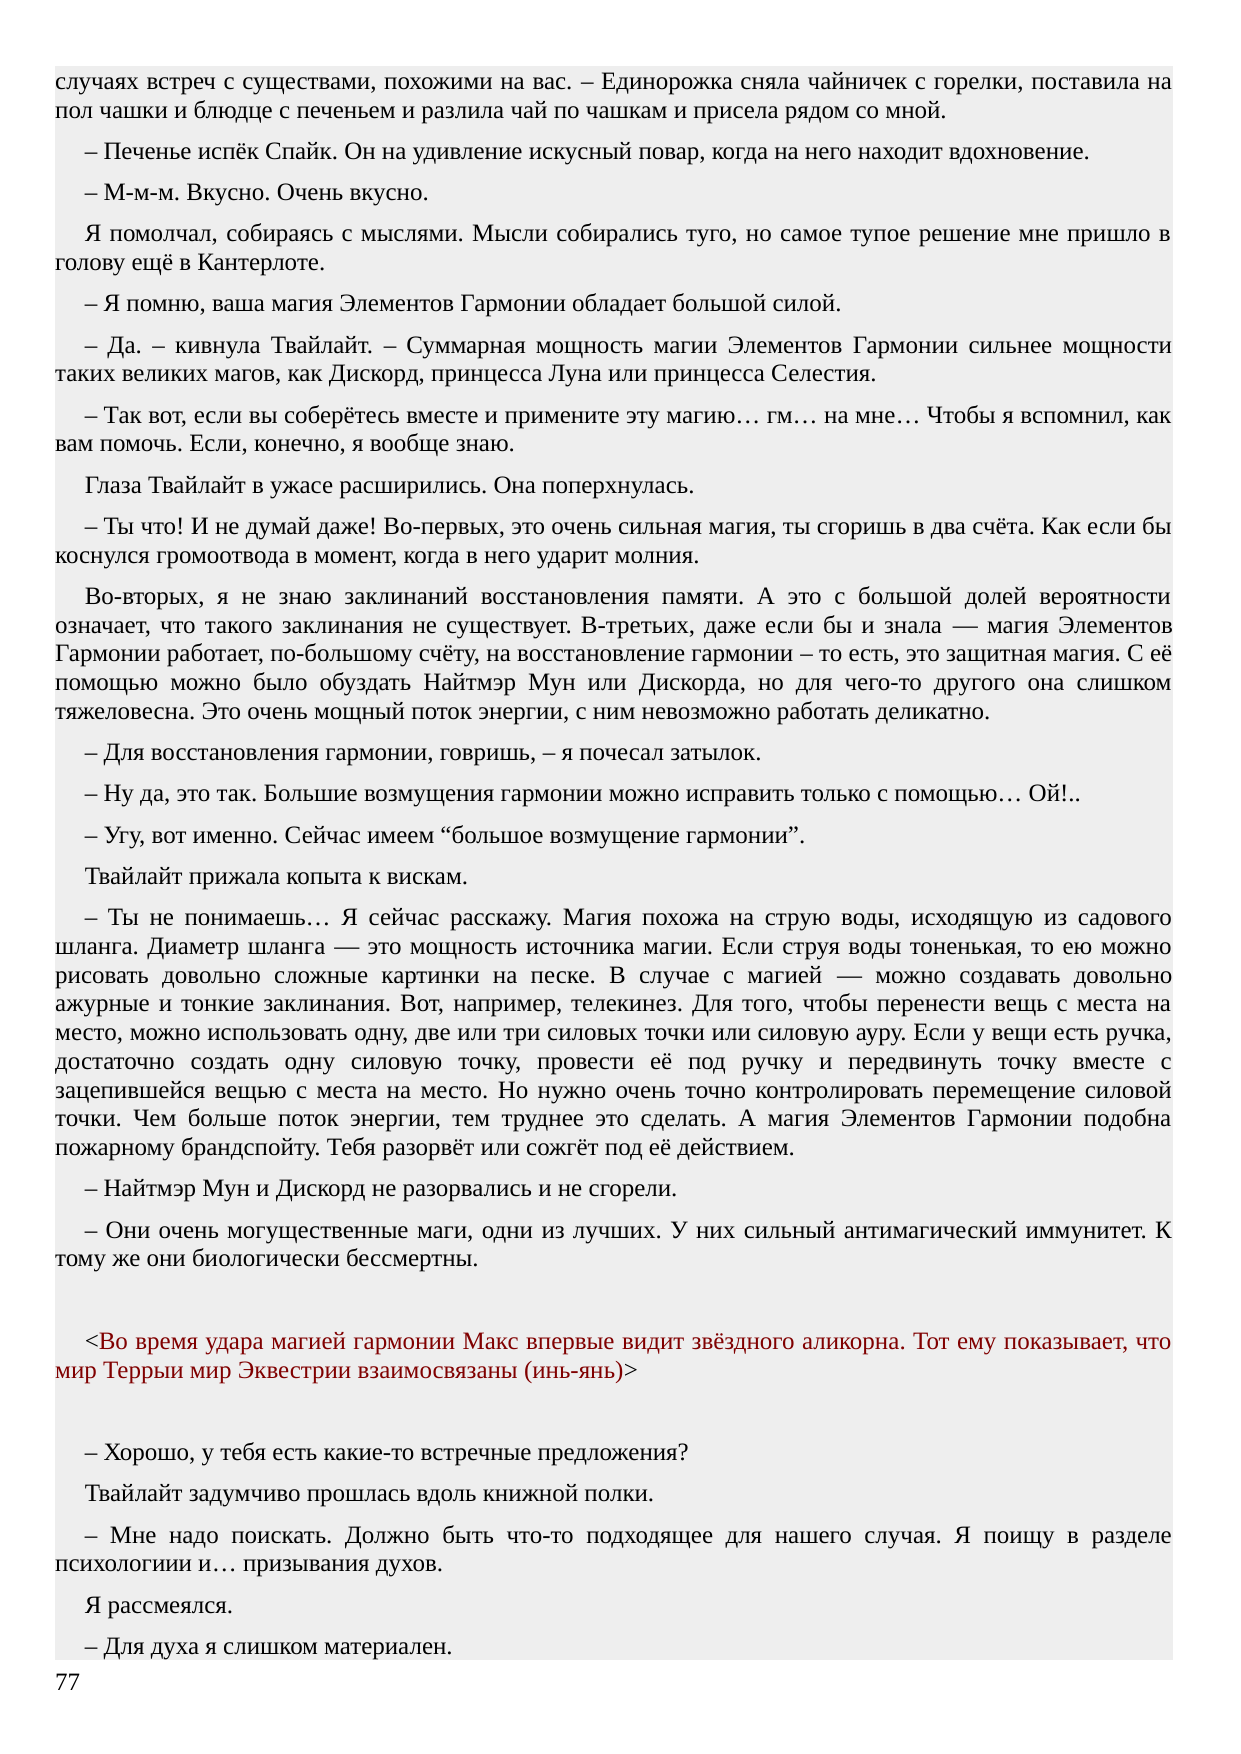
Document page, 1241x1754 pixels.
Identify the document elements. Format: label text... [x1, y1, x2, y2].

text – М-м-м. Вкусно. Очень вкусно. [55, 177, 1173, 206]
text Во-вторых, я не знаю заклинаний восстановления памяти. А это с большой долей вероятности означает, что такого заклинания не существует. В-третьих, даже если бы и знала — магия Элементов Гармонии работает, по-большому счёту, на восстановление гармонии – то есть, это защитная магия. С её помощью можно было обуздать Найтмэр Мун или Дискорда, но для чего-то другого она слишком тяжеловесна. Это очень мощный поток энергии, с ним невозможно работать деликатно. [55, 581, 1173, 725]
text – Они очень могущественные маги, одни из лучших. У них сильный антимагический иммунитет. К тому же они биологически бессмертны. [55, 1215, 1173, 1272]
text Твайлайт задумчиво прошлась вдоль книжной полки. [55, 1478, 1173, 1507]
text случаях встреч с существами, похожими на вас. – Единорожка сняла чайничек с горелки, поставила на пол чашки и блюдце с печеньем и разлила чай по чашкам и присела рядом со мной. [55, 66, 1173, 123]
text – Ты не понимаешь… Я сейчас расскажу. Магия похожа на струю воды, исходящую из садового шланга. Диаметр шланга — это мощность источника магии. Если струя воды тоненькая, то ею можно рисовать довольно сложные картинки на песке. В случае с магией — можно создавать довольно ажурные и тонкие заклинания. Вот, например, телекинез. Для того, чтобы перенести вещь с места на место, можно использовать одну, две или три силовых точки или силовую ауру. Если у вещи есть ручка, достаточно создать одну силовую точку, провести её под ручку и передвинуть точку вместе с зацепившейся вещью с места на место. Но нужно очень точно контролировать перемещение силовой точки. Чем больше поток энергии, тем труднее это сделать. А магия Элементов Гармонии подобна пожарному брандспойту. Тебя разорвёт или сожгёт под её действием. [55, 902, 1173, 1161]
text <Во время удара магией гармонии Макс впервые видит звёздного аликорна. Тот ему показывает, что мир Террыи мир Эквестрии взаимосвязаны (инь-янь)> [55, 1326, 1173, 1383]
text – Ну да, это так. Большие возмущения гармонии можно исправить только с помощью… Ой!.. [55, 778, 1173, 807]
text – Мне надо поискать. Должно быть что-то подходящее для нашего случая. Я поищу в разделе психологиии и… призывания духов. [55, 1520, 1173, 1577]
text – Да. – кивнула Твайлайт. – Суммарная мощность магии Элементов Гармонии сильнее мощности таких великих магов, как Дискорд, принцесса Луна или принцесса Селестия. [55, 330, 1173, 387]
text – Для духа я слишком материален. [55, 1631, 1173, 1660]
text – Найтмэр Мун и Дискорд не разорвались и не сгорели. [55, 1173, 1173, 1202]
text – Так вот, если вы соберётесь вместе и примените эту магию… гм… на мне… Чтобы я вспомнил, как вам помочь. Если, конечно, я вообще знаю. [55, 400, 1173, 457]
text Твайлайт прижала копыта к вискам. [55, 861, 1173, 890]
text – Хорошо, у тебя есть какие-то встречные предложения? [55, 1437, 1173, 1466]
text Я помолчал, собираясь с мыслями. Мысли собирались туго, но самое тупое решение мне пришло в голову ещё в Кантерлоте. [55, 218, 1173, 276]
text Глаза Твайлайт в ужасе расширились. Она поперхнулась. [55, 470, 1173, 498]
text – Печенье испёк Спайк. Он на удивление искусный повар, когда на него находит вдохновение. [55, 136, 1173, 165]
text Я рассмеялся. [55, 1590, 1173, 1618]
text – Ты что! И не думай даже! Во-первых, это очень сильная магия, ты сгоришь в два счёта. Как если бы коснулся громоотвода в момент, когда в него ударит молния. [55, 511, 1173, 568]
text – Угу, вот именно. Сейчас имеем “большое возмущение гармонии”. [55, 820, 1173, 848]
text – Я помню, ваша магия Элементов Гармонии обладает большой силой. [55, 288, 1173, 317]
text – Для восстановления гармонии, говришь, – я почесал затылок. [55, 737, 1173, 766]
